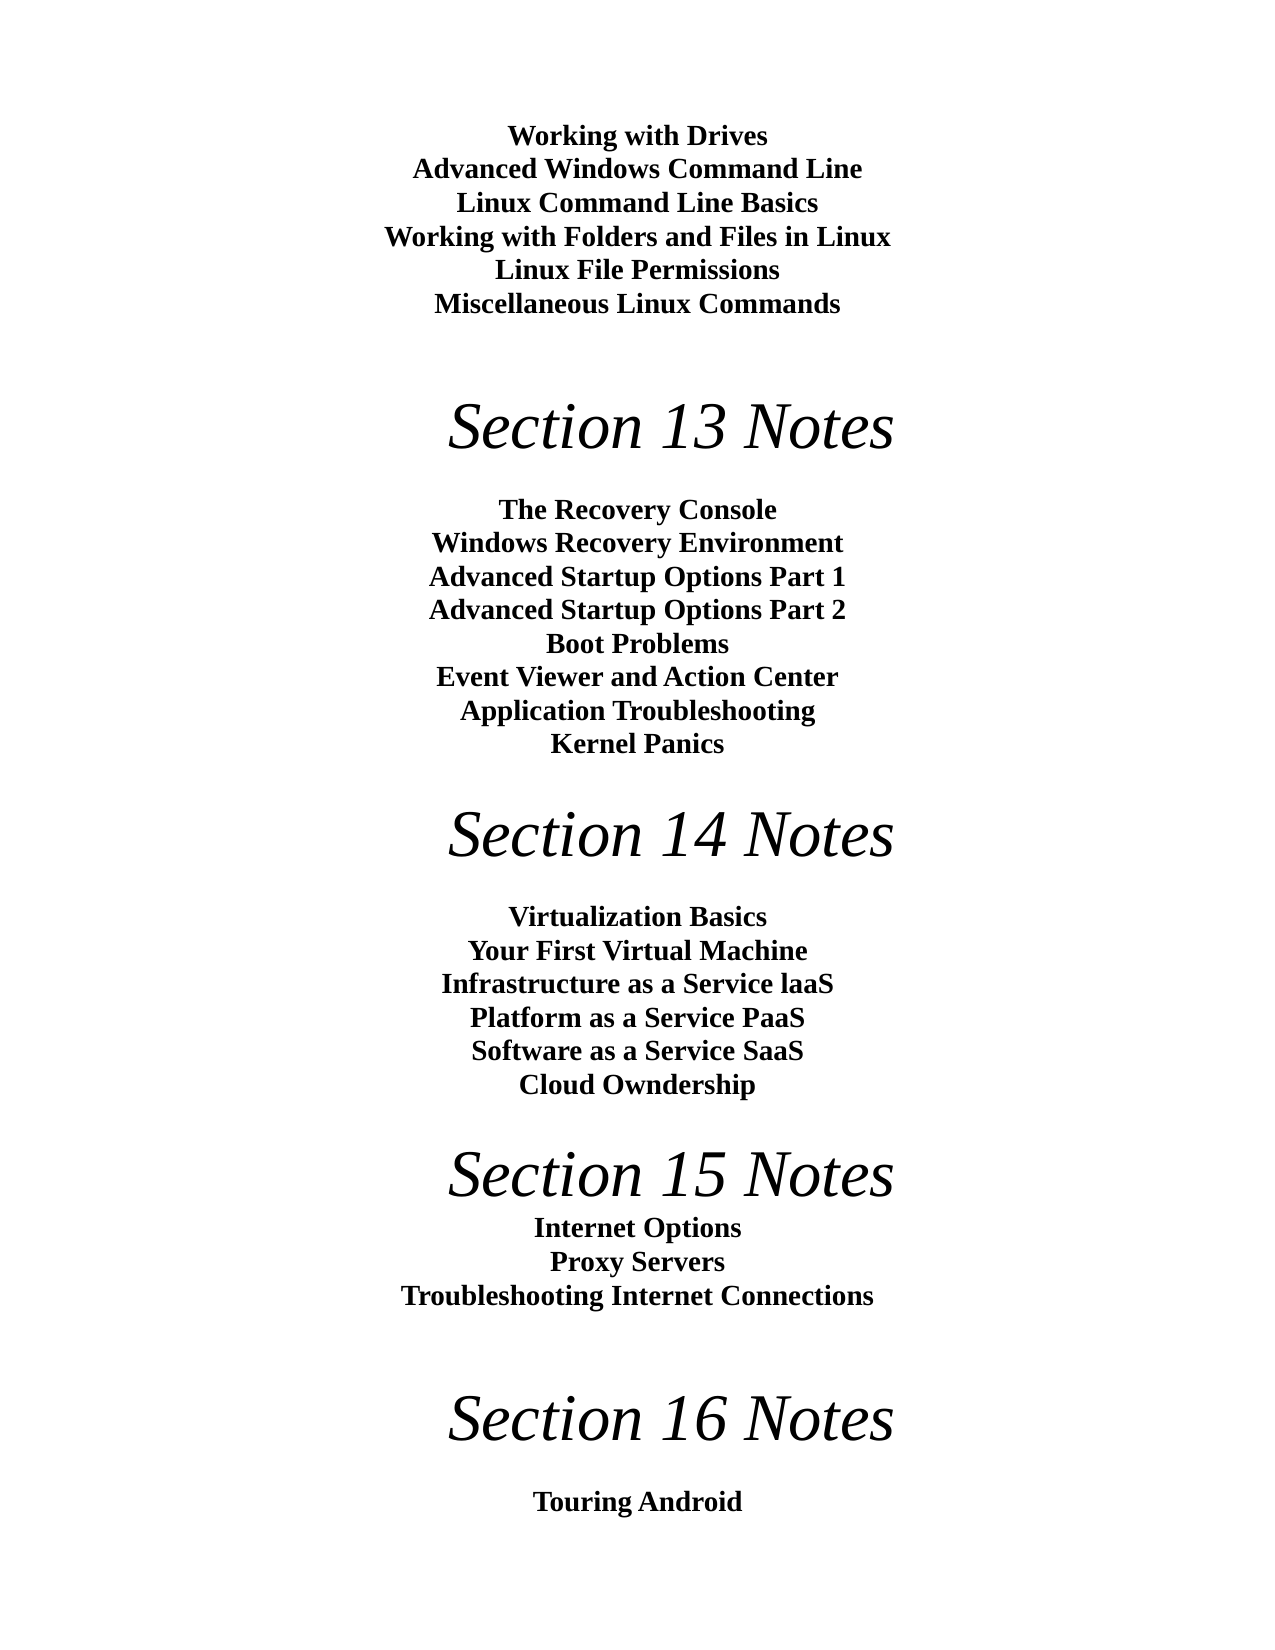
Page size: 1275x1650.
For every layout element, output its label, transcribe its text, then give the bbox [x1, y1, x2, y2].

text Your First Virtual Machine [118, 933, 1157, 966]
list Section 15 Notes [156, 1134, 1157, 1211]
text Advanced Startup Options Part 1 [118, 559, 1157, 592]
text Cloud Owndership [118, 1067, 1157, 1100]
text Event Viewer and Action Center [118, 659, 1157, 693]
text The Recovery Console [118, 492, 1157, 525]
list Section 13 Notes [156, 386, 1157, 463]
text Platform as a Service PaaS [118, 1000, 1157, 1033]
text Application Troubleshooting [118, 693, 1157, 727]
text Virtualization Basics [118, 899, 1157, 933]
text Advanced Windows Command Line [118, 152, 1157, 185]
text Working with Folders and Files in Linux [118, 219, 1157, 252]
text Windows Recovery Environment [118, 525, 1157, 559]
text Proxy Servers [118, 1244, 1157, 1278]
list Section 16 Notes [156, 1378, 1157, 1455]
list Section 14 Notes [156, 794, 1157, 870]
text Infrastructure as a Service laaS [118, 966, 1157, 1000]
text Boot Problems [118, 626, 1157, 659]
text Internet Options [118, 1211, 1157, 1244]
text Miscellaneous Linux Commands [118, 286, 1157, 319]
text Linux File Permissions [118, 252, 1157, 286]
text Software as a Service SaaS [118, 1033, 1157, 1067]
text Working with Drives [118, 118, 1157, 152]
text Linux Command Line Basics [118, 185, 1157, 219]
text Troubleshooting Internet Connections [118, 1278, 1157, 1311]
text Advanced Startup Options Part 2 [118, 592, 1157, 626]
text Kernel Panics [118, 727, 1157, 760]
text Touring Android [118, 1484, 1157, 1517]
